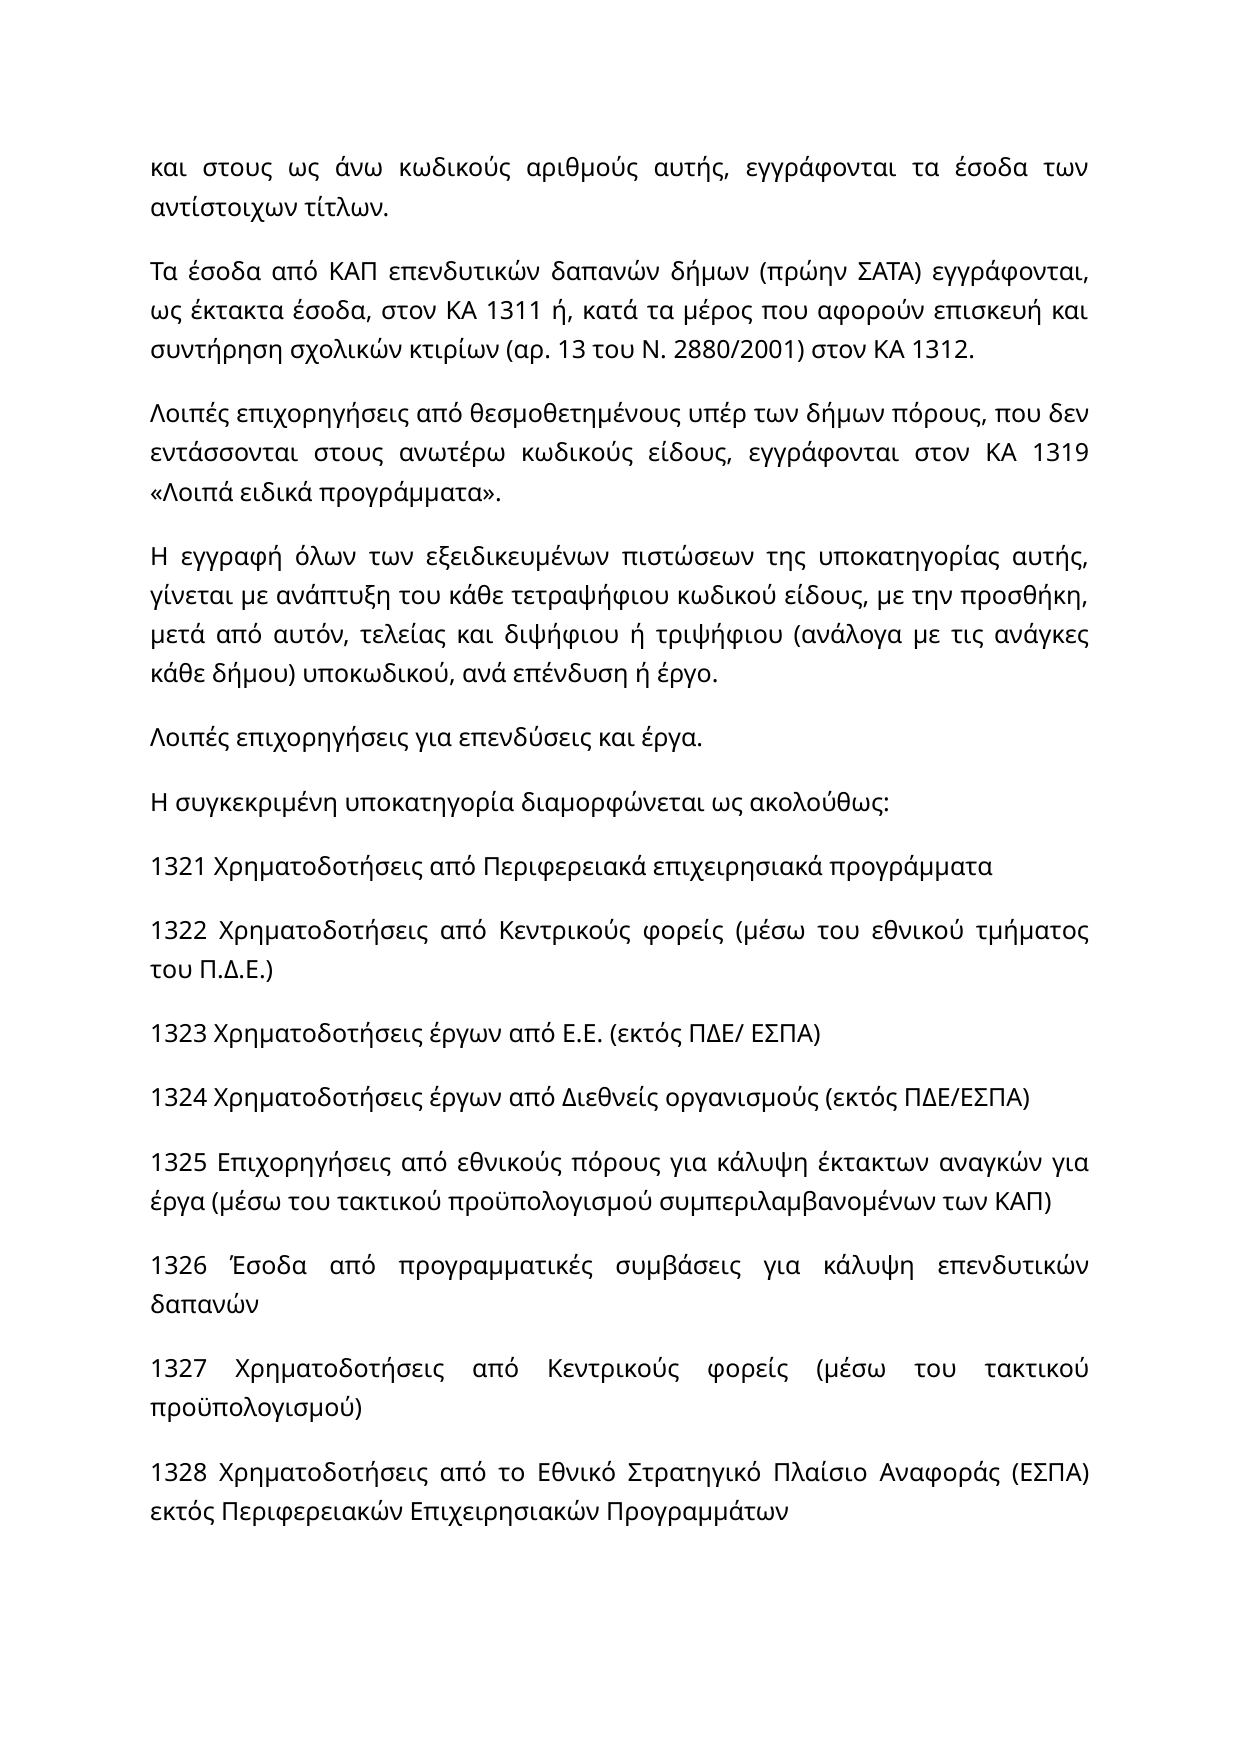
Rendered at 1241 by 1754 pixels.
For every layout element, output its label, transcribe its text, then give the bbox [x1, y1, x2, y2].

text Τα έσοδα από ΚΑΠ επενδυτικών δαπανών δήμων (πρώην ΣΑΤΑ) εγγράφονται, ως έκτακτα έσοδα, στον ΚΑ 1311 ή, κατά τα μέρος που αφορούν επισκευή και συντήρηση σχολικών κτιρίων (αρ. 13 του Ν. 2880/2001) στον ΚΑ 1312. [150, 253, 1090, 366]
text Η εγγραφή όλων των εξειδικευμένων πιστώσεων της υποκατηγορίας αυτής, γίνεται με ανάπτυξη του κάθε τετραψήφιου κωδικού είδους, με την προσθήκη, μετά από αυτόν, τελείας και διψήφιου ή τριψήφιου (ανάλογα με τις ανάγκες κάθε δήμου) υποκωδικού, ανά επένδυση ή έργο. [150, 538, 1090, 690]
text και στους ως άνω κωδικούς αριθμούς αυτής, εγγράφονται τα έσοδα των αντίστοιχων τίτλων. [150, 150, 1090, 223]
text 1325 Επιχορηγήσεις από εθνικούς πόρους για κάλυψη έκτακτων αναγκών για έργα (μέσω του τακτικού προϋπολογισμού συμπεριλαμβανομένων των ΚΑΠ) [150, 1144, 1090, 1217]
text H συγκεκριμένη υποκατηγορία διαμορφώνεται ως ακολούθως: [150, 784, 1090, 818]
text 1328 Χρηματοδοτήσεις από το Εθνικό Στρατηγικό Πλαίσιο Αναφοράς (ΕΣΠΑ) εκτός Περιφερειακών Επιχειρησιακών Προγραμμάτων [150, 1454, 1090, 1527]
text 1321 Χρηματοδοτήσεις από Περιφερειακά επιχειρησιακά προγράμματα [150, 848, 1090, 882]
text 1327 Χρηματοδοτήσεις από Κεντρικούς φορείς (μέσω του τακτικού προϋπολογισμού) [150, 1351, 1090, 1424]
text 1323 Χρηματοδοτήσεις έργων από Ε.Ε. (εκτός ΠΔΕ/ ΕΣΠΑ) [150, 1016, 1090, 1050]
text Λοιπές επιχορηγήσεις από θεσμοθετημένους υπέρ των δήμων πόρους, που δεν εντάσσονται στους ανωτέρω κωδικούς είδους, εγγράφονται στον ΚΑ 1319 «Λοιπά ειδικά προγράμματα». [150, 396, 1090, 508]
text 1326 Έσοδα από προγραμματικές συμβάσεις για κάλυψη επενδυτικών δαπανών [150, 1247, 1090, 1321]
text Λοιπές επιχορηγήσεις για επενδύσεις και έργα. [150, 720, 1090, 754]
text 1324 Χρηματοδοτήσεις έργων από Διεθνείς οργανισμούς (εκτός ΠΔΕ/ΕΣΠΑ) [150, 1080, 1090, 1114]
text 1322 Χρηματοδοτήσεις από Κεντρικούς φορείς (μέσω του εθνικού τμήματος του Π.Δ.Ε.) [150, 912, 1090, 986]
